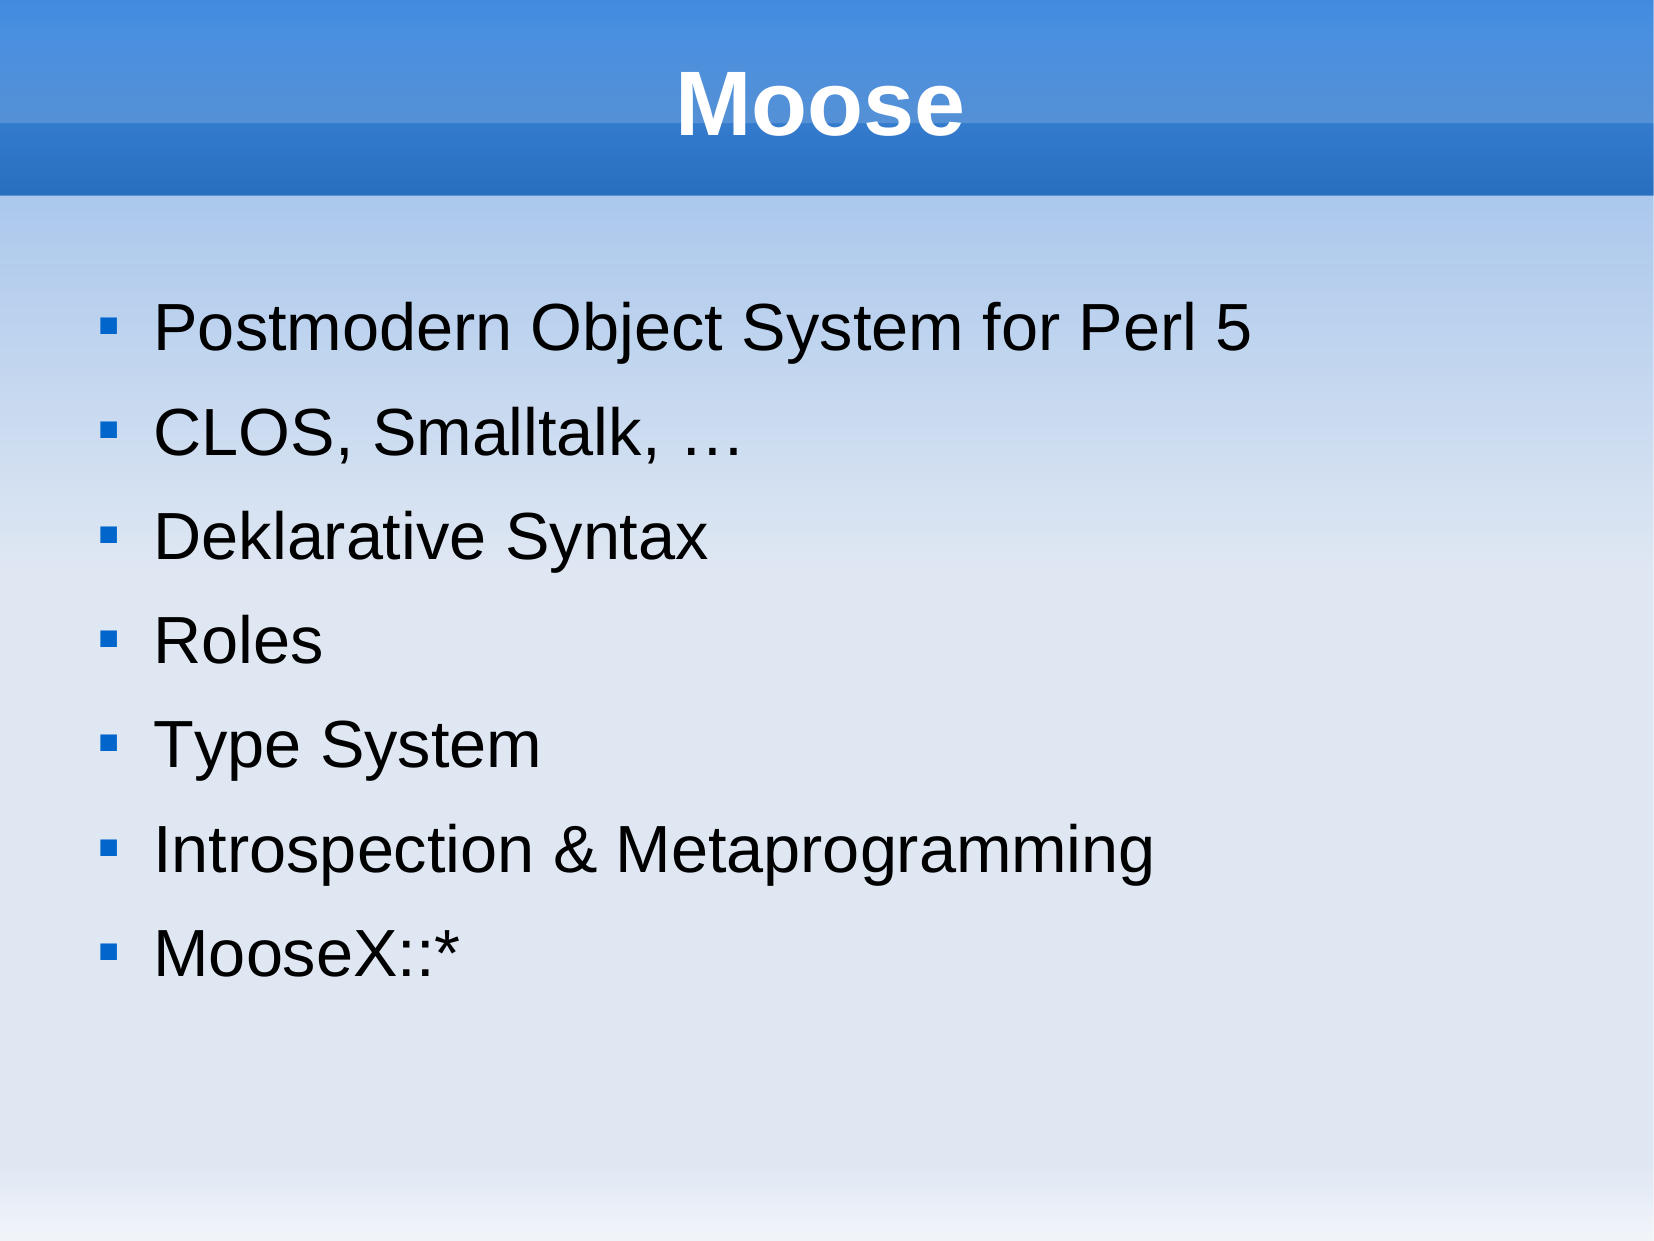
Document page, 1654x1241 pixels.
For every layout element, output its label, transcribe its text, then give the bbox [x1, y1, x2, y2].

title Moose [76, 0, 1565, 208]
list Postmodern Object System for Perl 5 CLOS, Smalltalk, … Deklarative Syntax Roles Type System Introspection & Metaprogramming MooseX::* [82, 290, 1571, 1109]
picture [0, 0, 1654, 1241]
